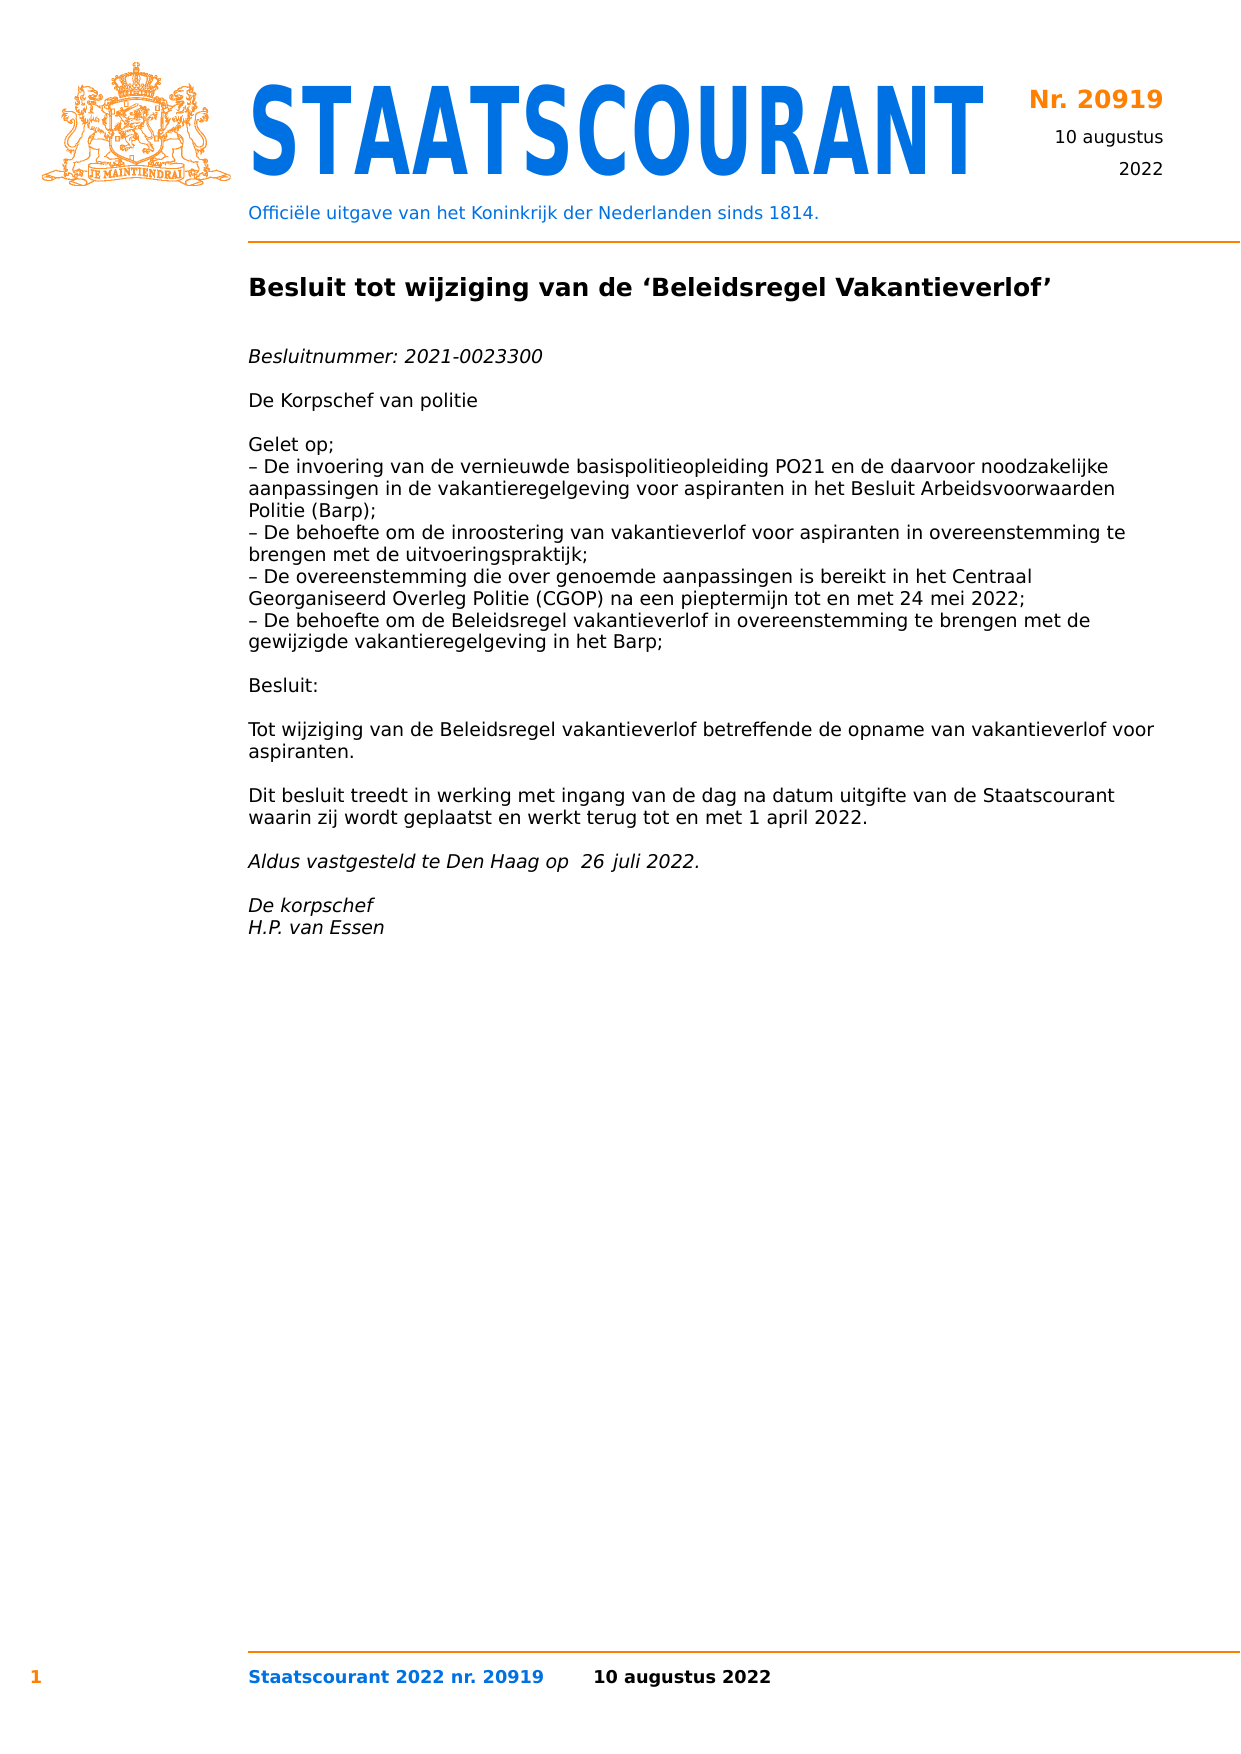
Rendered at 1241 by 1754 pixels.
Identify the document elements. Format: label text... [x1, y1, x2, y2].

text De Korpschef van politie [248, 390, 1163, 412]
table_cell 2022 [998, 153, 1240, 203]
text Dit besluit treedt in werking met ingang van de dag na datum uitgifte van de Staatscourant waarin zij wordt geplaatst en werkt terug tot en met 1 april 2022. [248, 785, 1163, 829]
text – De behoefte om de Beleidsregel vakantieverlof in overeenstemming te brengen met de gewijzigde vakantieregelgeving in het Barp; [248, 609, 1163, 653]
table_cell Officiële uitgave van het Koninkrijk der Nederlanden sinds 1814. [248, 203, 1240, 241]
text De korpschef H.P. van Essen [248, 895, 1163, 939]
table_header Nr. 20919 [998, 62, 1240, 121]
text – De behoefte om de inroostering van vakantieverlof voor aspiranten in overeenstemming te brengen met de uitvoeringspraktijk; [248, 522, 1163, 566]
text Aldus vastgesteld te Den Haag op 26 juli 2022. [248, 851, 1163, 873]
text Besluit: [248, 675, 1163, 697]
table_header [25, 62, 248, 241]
table_header STAATSCOURANT [248, 62, 998, 203]
picture [41, 62, 231, 186]
text Besluitnummer: 2021-0023300 [248, 346, 1163, 368]
text – De invoering van de vernieuwde basispolitieopleiding PO21 en de daarvoor noodzakelijke aanpassingen in de vakantieregelgeving voor aspiranten in het Besluit Arbeidsvoorwaarden Politie (Barp); [248, 456, 1163, 522]
text Tot wijziging van de Beleidsregel vakantieverlof betreffende de opname van vakantieverlof voor aspiranten. [248, 719, 1163, 763]
text – De overeenstemming die over genoemde aanpassingen is bereikt in het Centraal Georganiseerd Overleg Politie (CGOP) na een pieptermijn tot en met 24 mei 2022; [248, 566, 1163, 609]
text Gelet op; [248, 434, 1163, 456]
subtitle Besluit tot wijziging van de ‘Beleidsregel Vakantieverlof’ [248, 273, 1163, 302]
table_cell 10 augustus [998, 121, 1240, 153]
